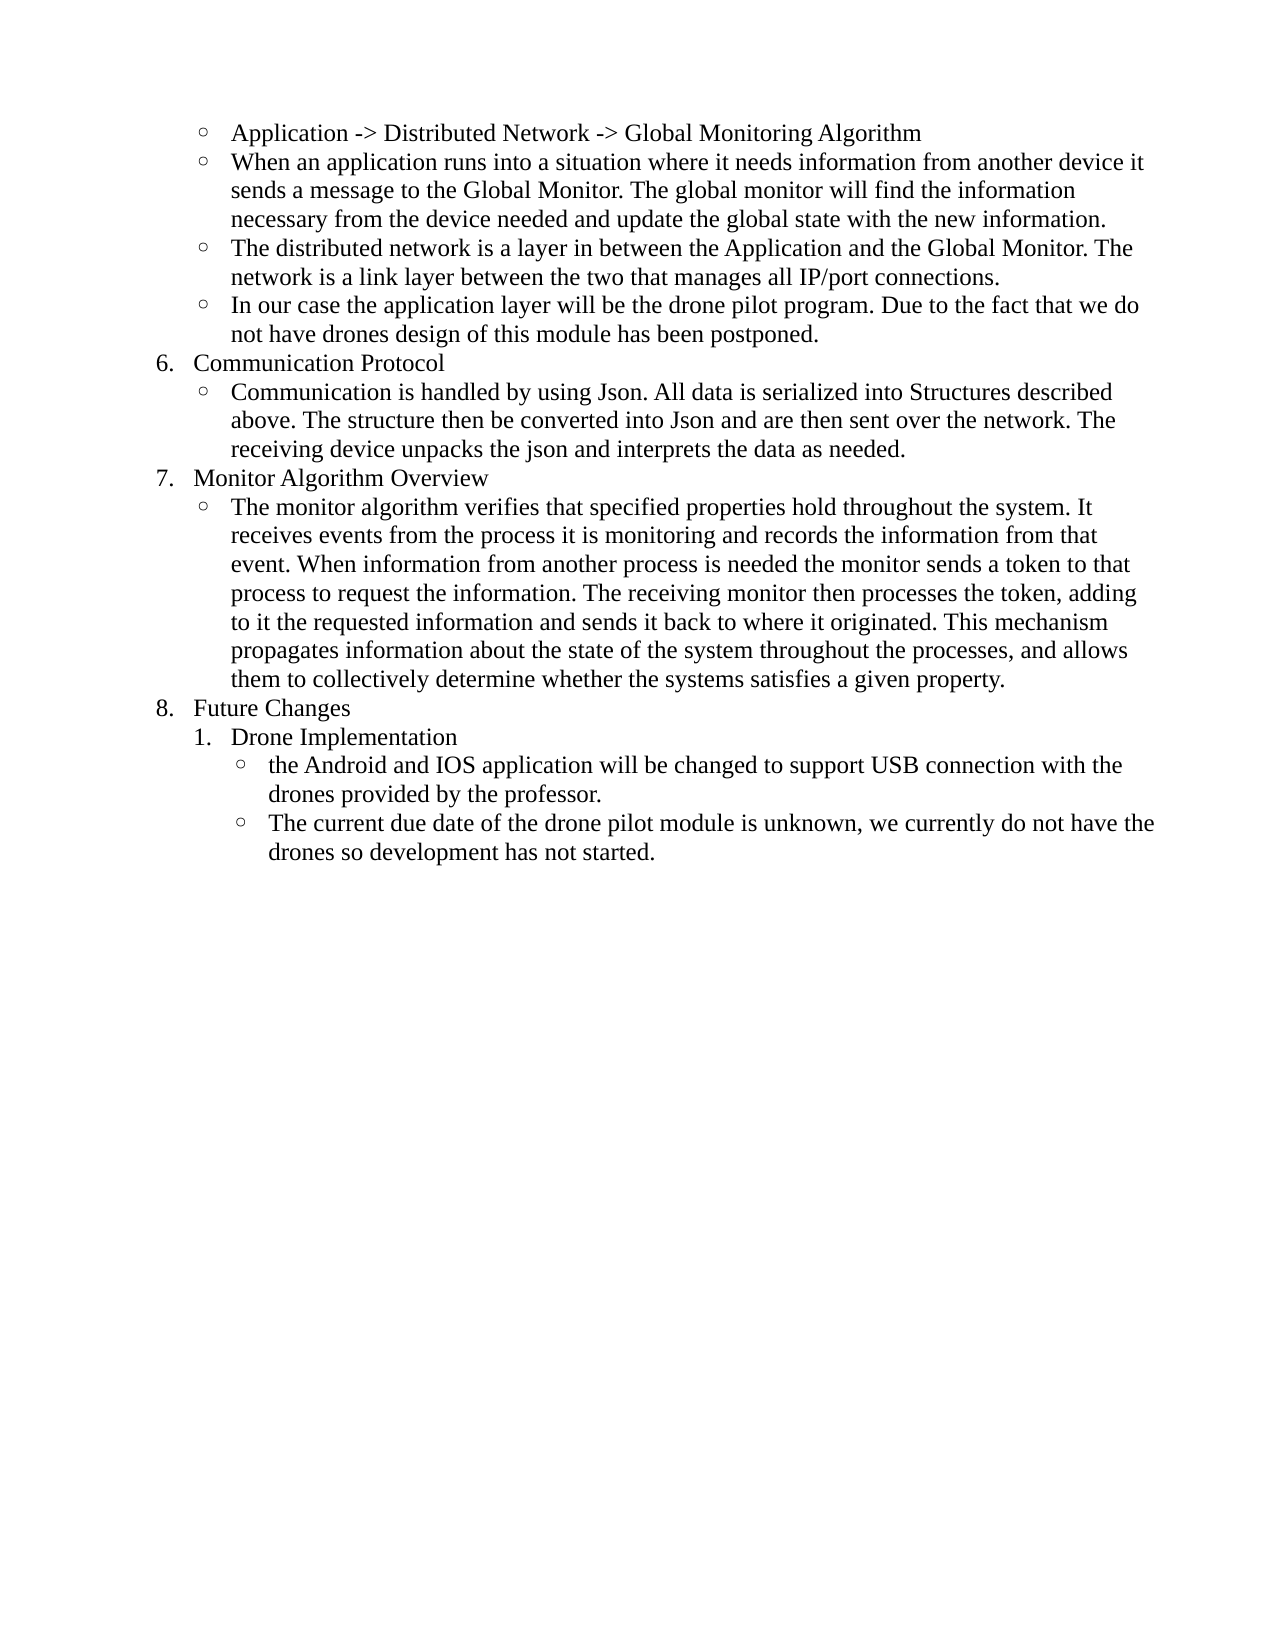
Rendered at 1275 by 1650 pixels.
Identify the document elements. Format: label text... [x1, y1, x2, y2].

list The distributed network is a layer in between the Application and the Global Monitor. The network is a link layer between the two that manages all IP/port connections. [193, 233, 1157, 291]
list Monitor Algorithm Overview [156, 463, 1157, 492]
list When an application runs into a situation where it needs information from another device it sends a message to the Global Monitor. The global monitor will find the information necessary from the device needed and update the global state with the new information. [193, 147, 1157, 233]
list Communication Protocol [156, 348, 1157, 377]
list In our case the application layer will be the drone pilot program. Due to the fact that we do not have drones design of this module has been postponed. [193, 291, 1157, 348]
list The monitor algorithm verifies that specified properties hold throughout the system. It receives events from the process it is monitoring and records the information from that event. When information from another process is needed the monitor sends a token to that process to request the information. The receiving monitor then processes the token, adding to it the requested information and sends it back to where it originated. This mechanism propagates information about the state of the system throughout the processes, and allows them to collectively determine whether the systems satisfies a given property. [193, 492, 1157, 693]
list Communication is handled by using Json. All data is serialized into Structures described above. The structure then be converted into Json and are then sent over the network. The receiving device unpacks the json and interprets the data as needed. [193, 377, 1157, 463]
list the Android and IOS application will be changed to support USB connection with the drones provided by the professor. [231, 751, 1157, 808]
list Drone Implementation [193, 722, 1157, 751]
list Application -> Distributed Network -> Global Monitoring Algorithm [193, 118, 1157, 147]
list The current due date of the drone pilot module is unknown, we currently do not have the drones so development has not started. [231, 808, 1157, 866]
list Future Changes [156, 693, 1157, 722]
